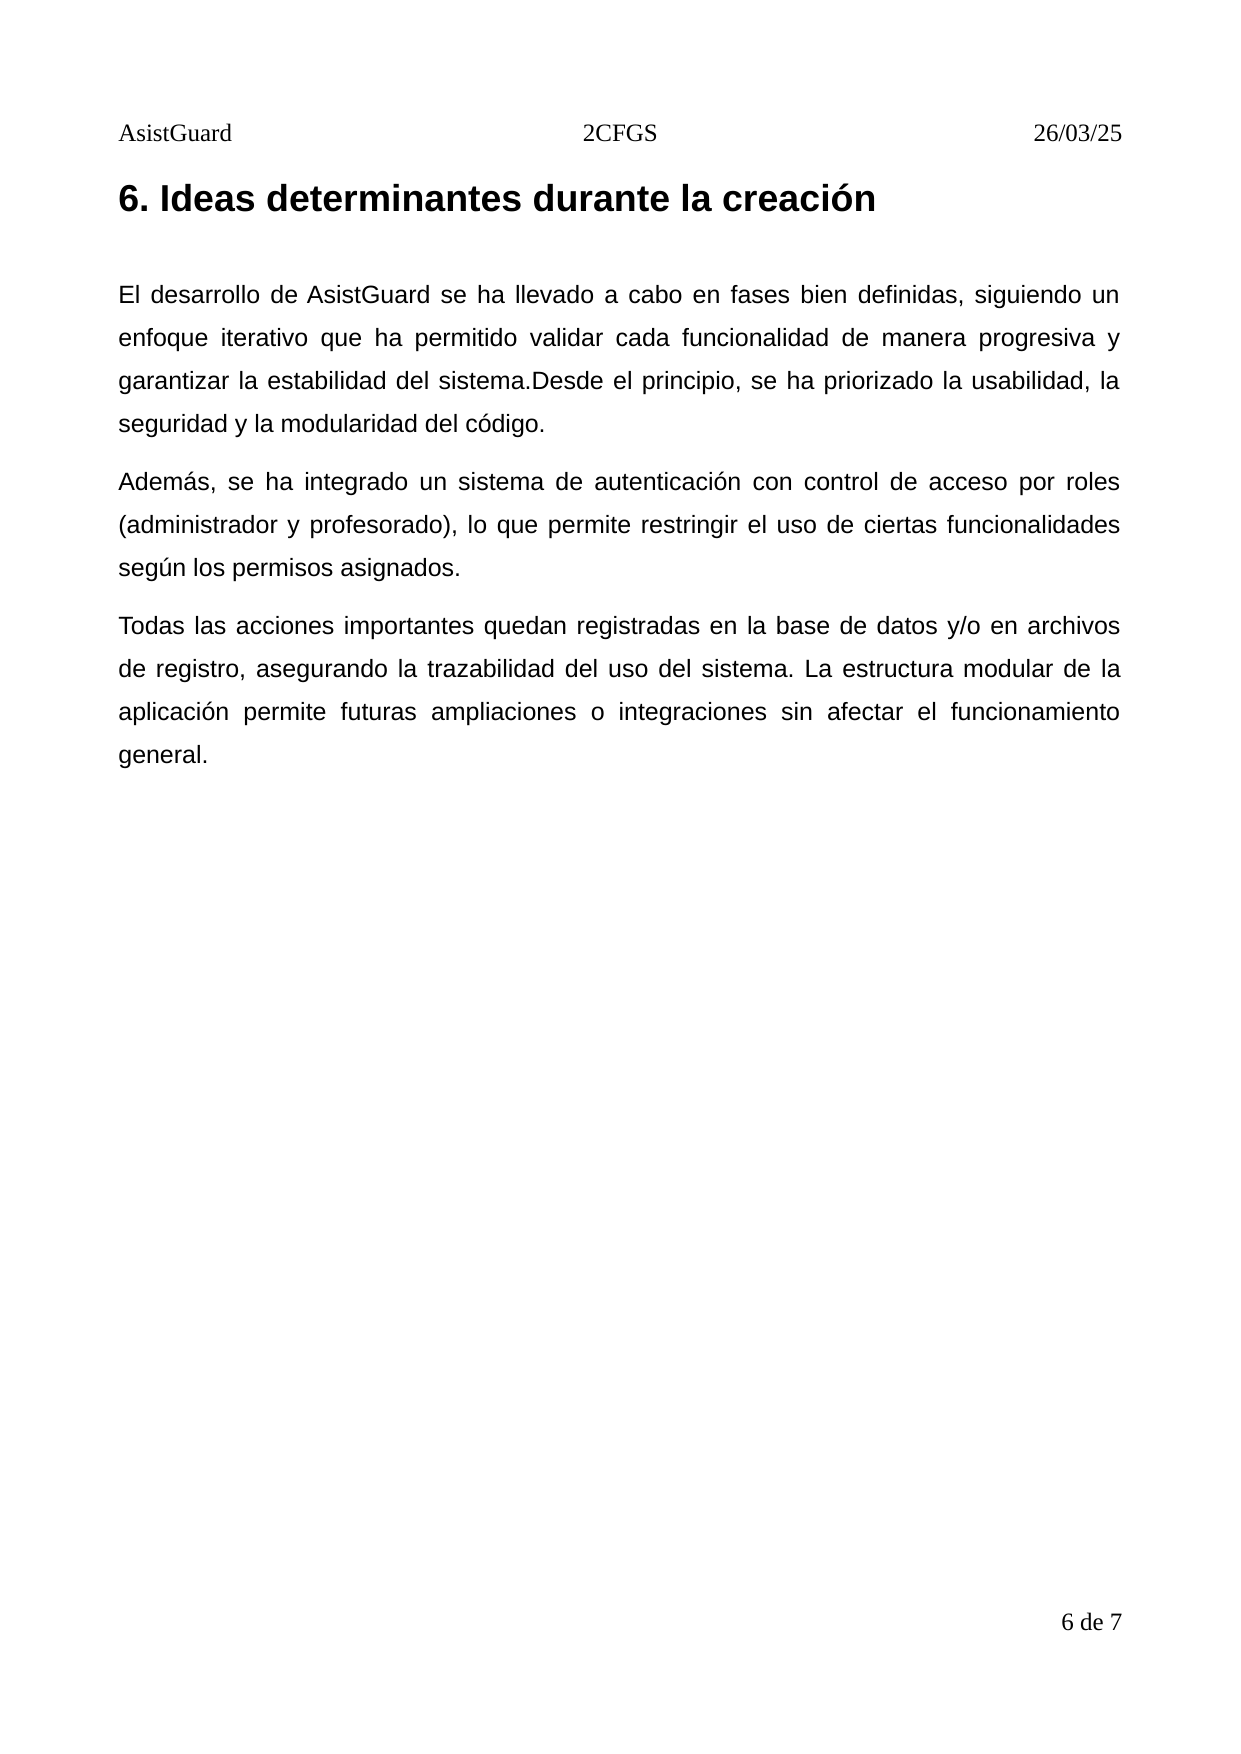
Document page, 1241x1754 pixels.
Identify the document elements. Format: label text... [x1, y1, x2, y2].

text El desarrollo de AsistGuard se ha llevado a cabo en fases bien definidas, siguiendo un enfoque iterativo que ha permitido validar cada funcionalidad de manera progresiva y garantizar la estabilidad del sistema.Desde el principio, se ha priorizado la usabilidad, la seguridad y la modularidad del código. [118, 279, 1122, 438]
subtitle 6. Ideas determinantes durante la creación [118, 176, 1122, 219]
text Además, se ha integrado un sistema de autenticación con control de acceso por roles (administrador y profesorado), lo que permite restringir el uso de ciertas funcionalidades según los permisos asignados. [118, 467, 1122, 582]
text Todas las acciones importantes quedan registradas en la base de datos y/o en archivos de registro, asegurando la trazabilidad del uso del sistema. La estructura modular de la aplicación permite futuras ampliaciones o integraciones sin afectar el funcionamiento general. [118, 611, 1122, 769]
